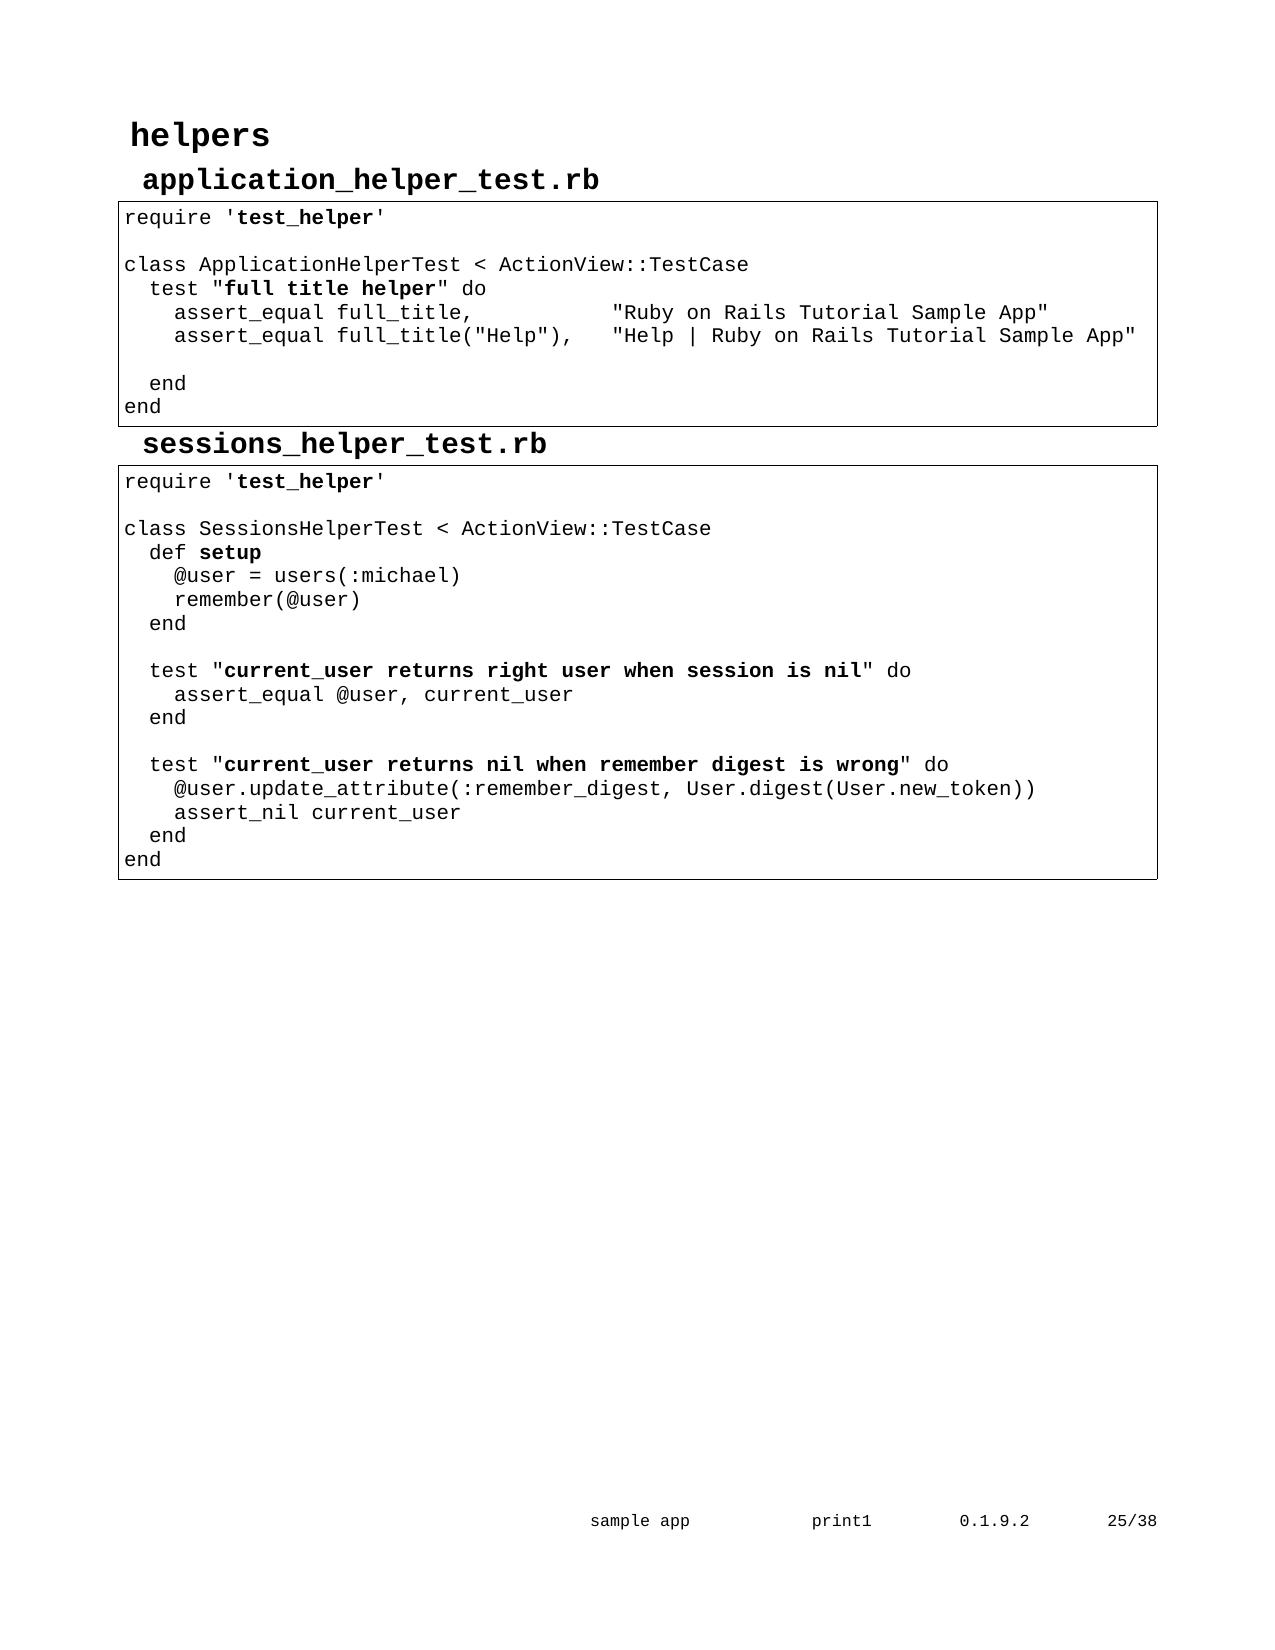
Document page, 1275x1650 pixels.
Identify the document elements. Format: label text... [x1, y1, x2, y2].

subtitle sessions_helper_test.rb [142, 429, 1157, 462]
table_header require 'test_helper' class SessionsHelperTest < ActionView::TestCase def setup @user = users(:michael) remember(@user) end test "current_user returns right user when session is nil" do assert_equal @user, current_user end test "current_user returns nil when remember digest is wrong" do @user.update_attribute(:remember_digest, User.digest(User.new_token)) assert_nil current_user end end [119, 466, 1157, 878]
table_header require 'test_helper' class ApplicationHelperTest < ActionView::TestCase test "full title helper" do assert_equal full_title, "Ruby on Rails Tutorial Sample App" assert_equal full_title("Help"), "Help | Ruby on Rails Tutorial Sample App" end end [119, 202, 1157, 426]
subtitle application_helper_test.rb [142, 165, 1157, 198]
subtitle helpers [130, 118, 1157, 156]
